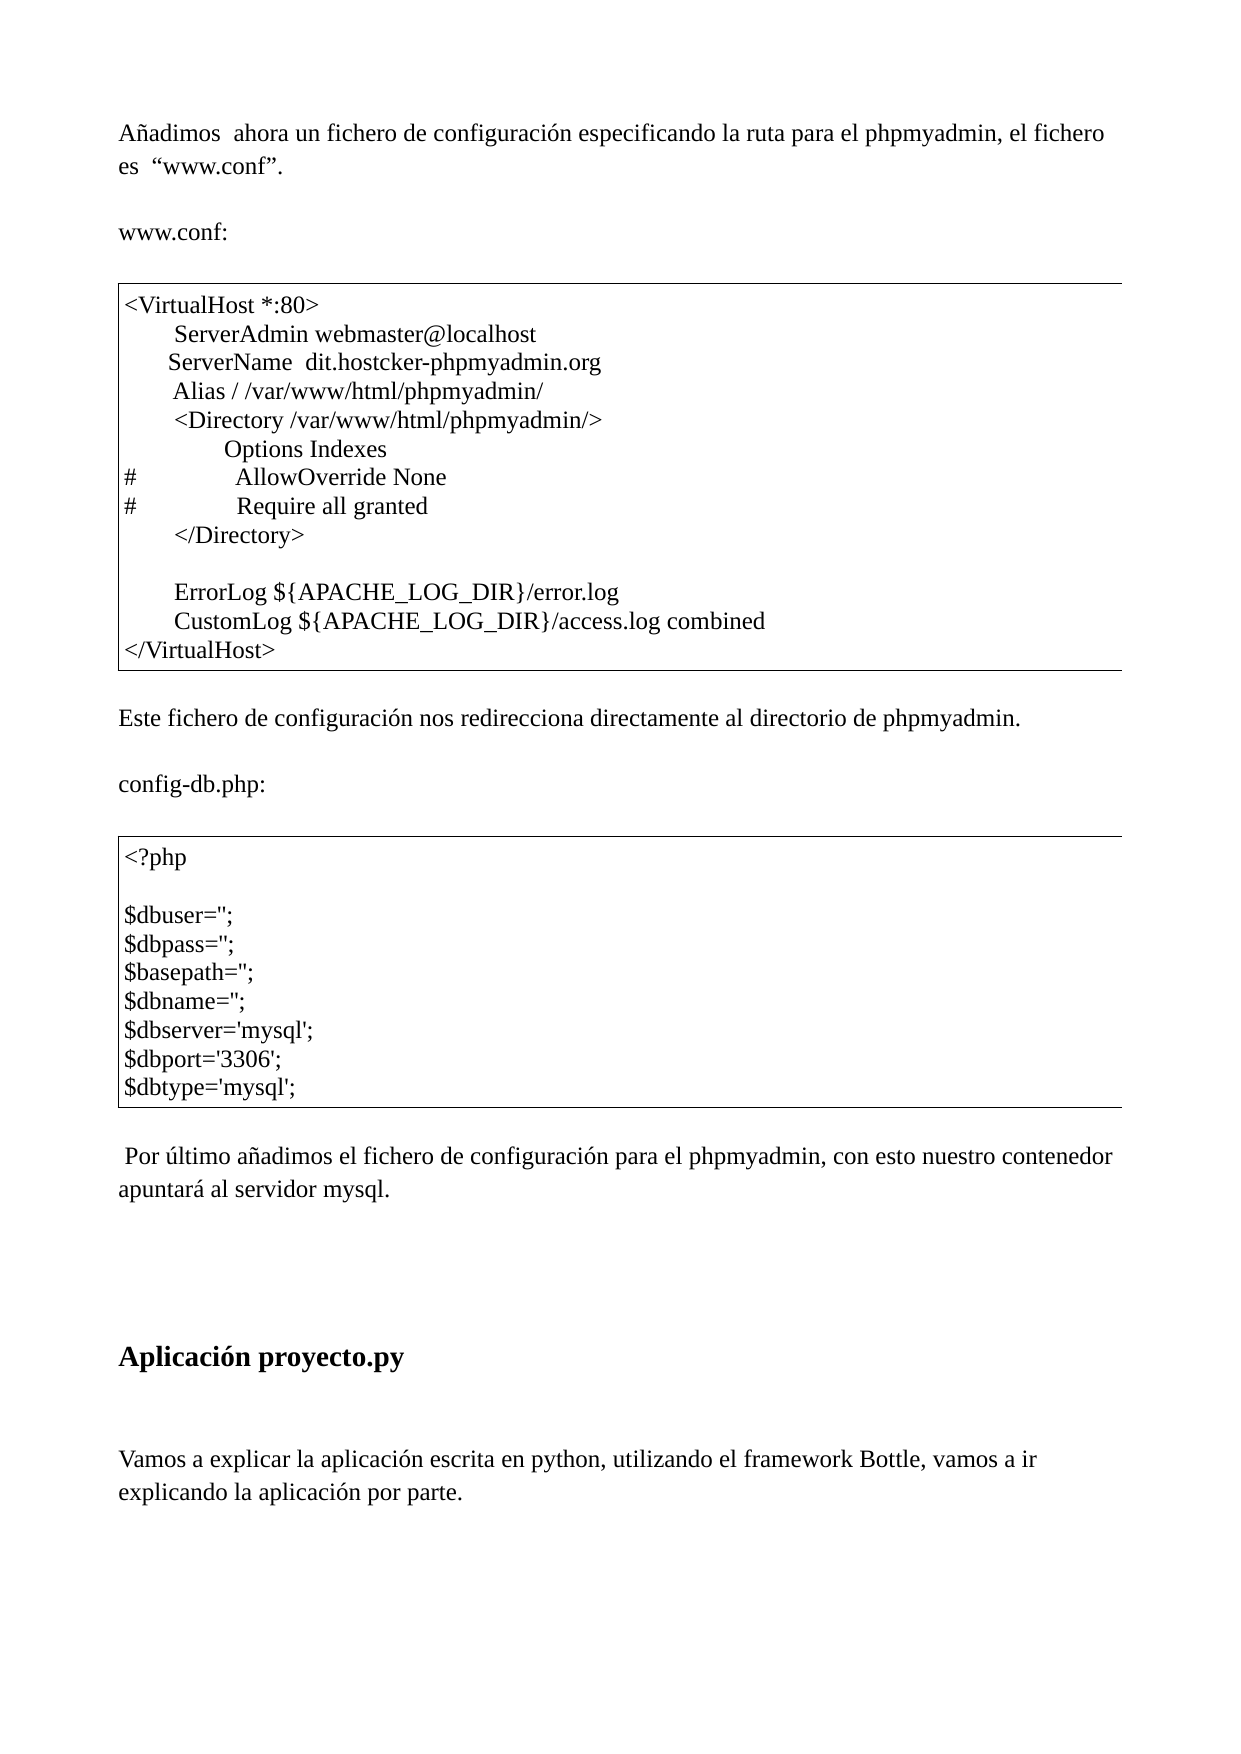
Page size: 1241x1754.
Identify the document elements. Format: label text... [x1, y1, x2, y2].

table_header <?php $dbuser=''; $dbpass=''; $basepath=''; $dbname=''; $dbserver='mysql'; $dbport='3306'; $dbtype='mysql'; [119, 837, 1122, 1107]
text Añadimos ahora un fichero de configuración especificando la ruta para el phpmyadmin, el fichero es “www.conf”. [118, 118, 1122, 180]
table_header <VirtualHost *:80> ServerAdmin webmaster@localhost ServerName dit.hostcker-phpmyadmin.org Alias / /var/www/html/phpmyadmin/ <Directory /var/www/html/phpmyadmin/> Options Indexes # AllowOverride None # Require all granted </Directory> ErrorLog ${APACHE_LOG_DIR}/error.log CustomLog ${APACHE_LOG_DIR}/access.log combined </VirtualHost> [119, 284, 1122, 669]
text Vamos a explicar la aplicación escrita en python, utilizando el framework Bottle, vamos a ir explicando la aplicación por parte. [118, 1444, 1122, 1505]
text Por último añadimos el fichero de configuración para el phpmyadmin, con esto nuestro contenedor apuntará al servidor mysql. [118, 1141, 1122, 1203]
text config-db.php: [118, 769, 1122, 798]
text www.conf: [118, 217, 1122, 246]
text Aplicación proyecto.py [118, 1339, 1122, 1373]
text Este fichero de configuración nos redirecciona directamente al directorio de phpmyadmin. [118, 703, 1122, 732]
